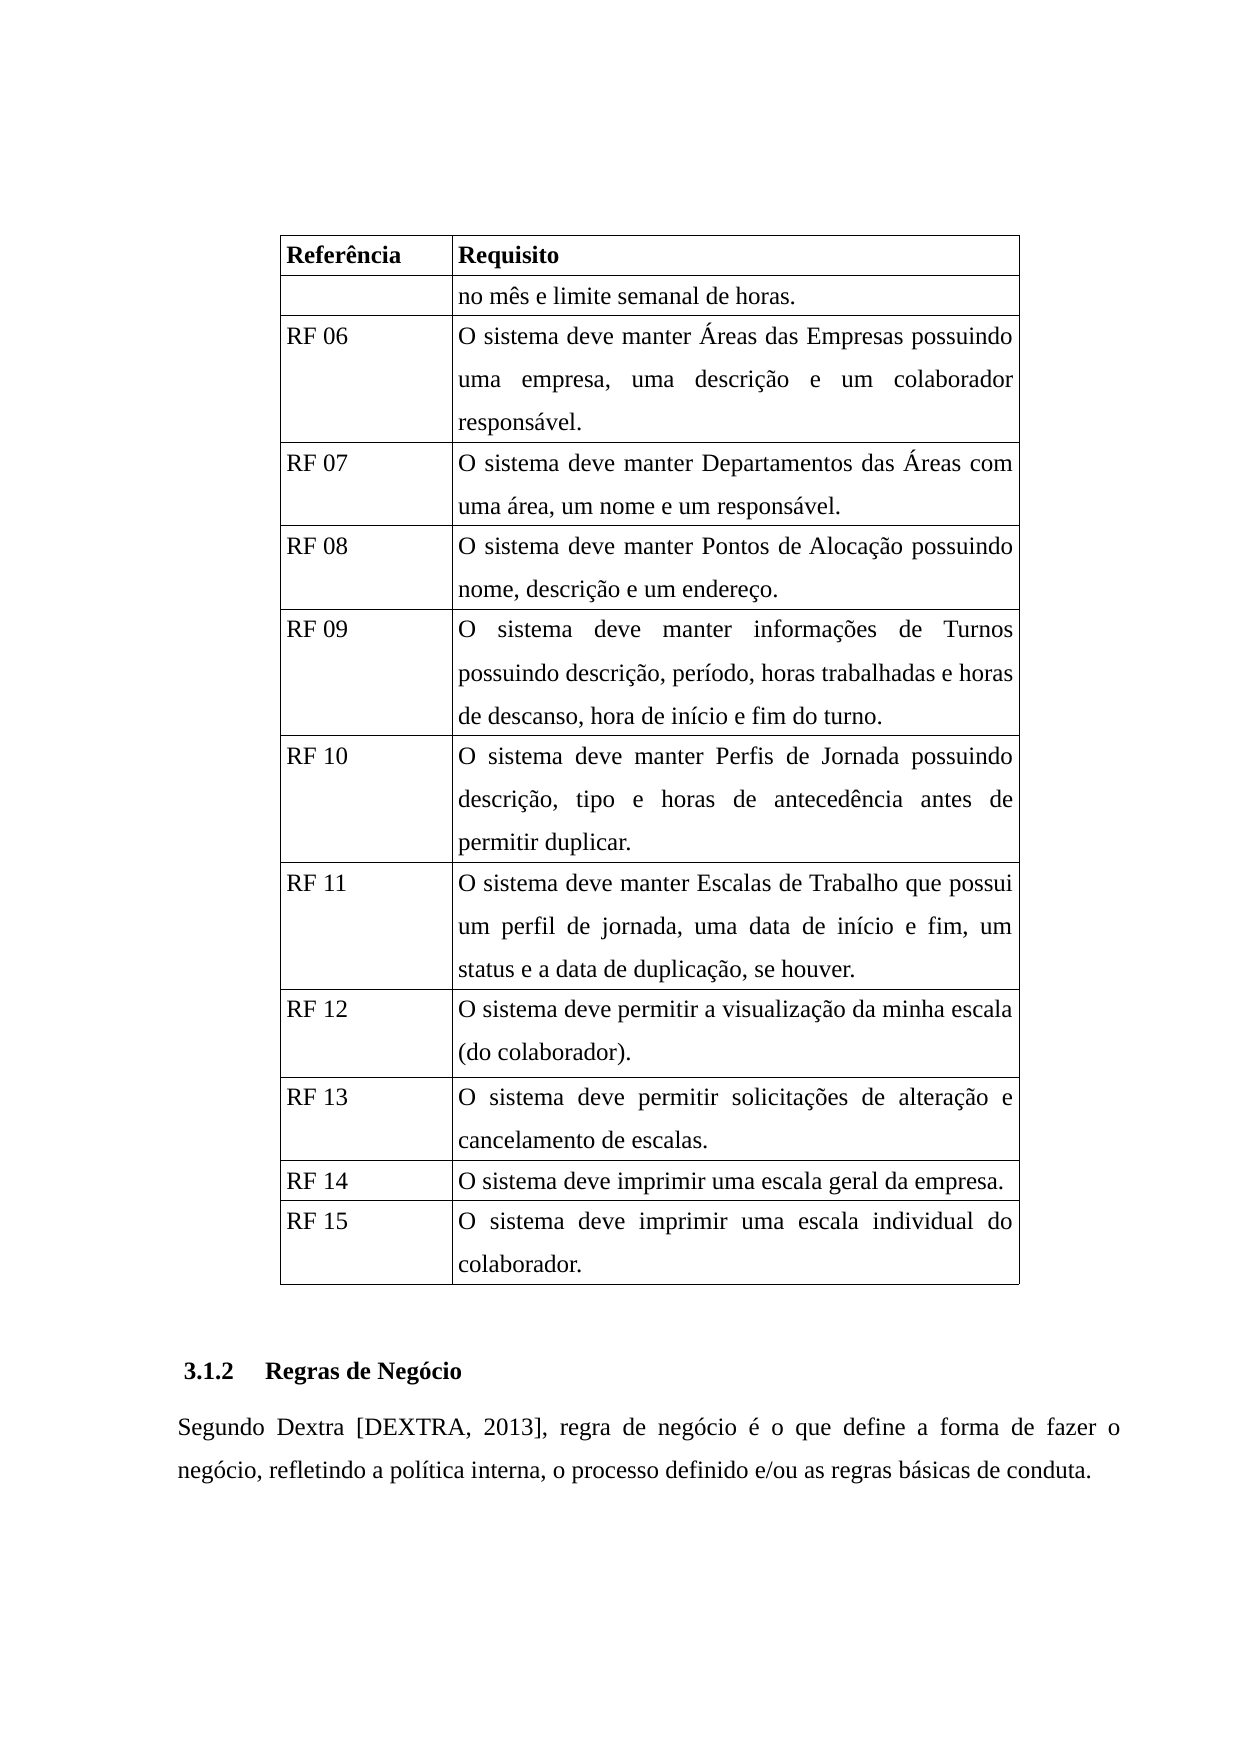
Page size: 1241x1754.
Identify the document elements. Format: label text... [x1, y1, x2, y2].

table_cell O sistema deve manter Perfis de Jornada possuindo descrição, tipo e horas de antecedência antes de permitir duplicar. [453, 736, 1019, 862]
table_cell O sistema deve manter Departamentos das Áreas com uma área, um nome e um responsável. [453, 443, 1019, 525]
table_cell O sistema deve permitir solicitações de alteração e cancelamento de escalas. [453, 1078, 1019, 1160]
table_cell O sistema deve imprimir uma escala individual do colaborador. [453, 1201, 1019, 1284]
table_cell RF 15 [281, 1201, 452, 1284]
table_cell RF 08 [281, 526, 452, 609]
table_cell O sistema deve manter informações de Turnos possuindo descrição, período, horas trabalhadas e horas de descanso, hora de início e fim do turno. [453, 610, 1019, 735]
table_cell RF 07 [281, 443, 452, 525]
table_cell [281, 276, 452, 315]
table_cell no mês e limite semanal de horas. [453, 276, 1019, 315]
table_header Referência [281, 236, 452, 275]
table_header Requisito [453, 236, 1019, 275]
table_cell RF 09 [281, 610, 452, 735]
table_cell O sistema deve manter Pontos de Alocação possuindo nome, descrição e um endereço. [453, 526, 1019, 609]
subtitle Regras de Negócio [177, 1356, 1122, 1385]
table_cell RF 10 [281, 736, 452, 862]
table_cell RF 14 [281, 1161, 452, 1200]
text Segundo Dextra [DEXTRA, 2013], regra de negócio é o que define a forma de fazer o negócio, refletindo a política interna, o processo definido e/ou as regras básicas de conduta. [177, 1412, 1122, 1484]
table_cell RF 12 [281, 990, 452, 1077]
table_cell O sistema deve permitir a visualização da minha escala (do colaborador). [453, 990, 1019, 1077]
table_cell RF 06 [281, 316, 452, 442]
table_cell O sistema deve manter Escalas de Trabalho que possui um perfil de jornada, uma data de início e fim, um status e a data de duplicação, se houver. [453, 863, 1019, 988]
table_cell RF 13 [281, 1078, 452, 1160]
table_cell RF 11 [281, 863, 452, 988]
table_cell O sistema deve manter Áreas das Empresas possuindo uma empresa, uma descrição e um colaborador responsável. [453, 316, 1019, 442]
table_cell O sistema deve imprimir uma escala geral da empresa. [453, 1161, 1019, 1200]
